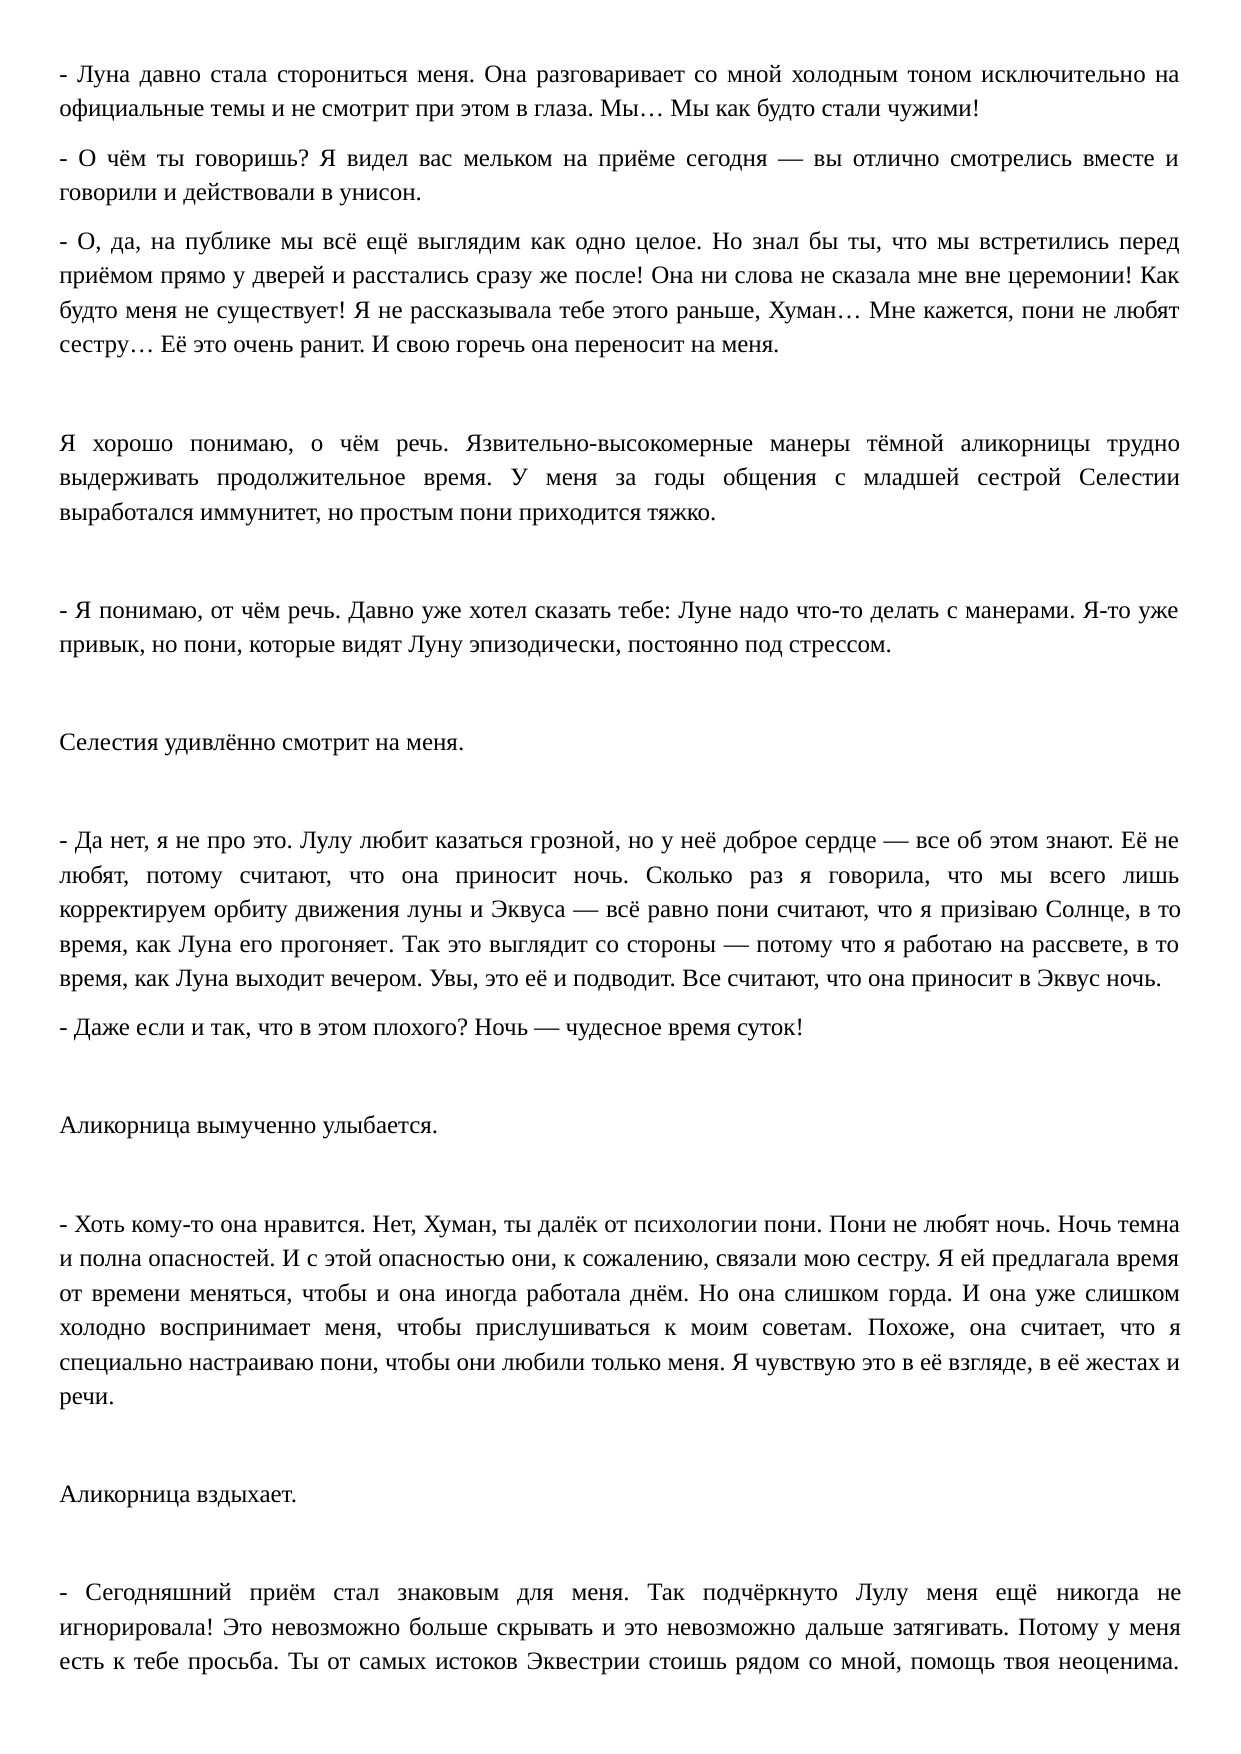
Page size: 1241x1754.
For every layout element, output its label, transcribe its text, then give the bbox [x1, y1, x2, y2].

text - Сегодняшний приём стал знаковым для меня. Так подчёркнуто Лулу меня ещё никогда не игнорировала! Это невозможно больше скрывать и это невозможно дальше затягивать. Потому у меня есть к тебе просьба. Ты от самых истоков Эквестрии стоишь рядом со мной, помощь твоя неоценима. [59, 1577, 1181, 1675]
text Аликорница вздыхает. [59, 1479, 1181, 1508]
text - Я понимаю, от чём речь. Давно уже хотел сказать тебе: Луне надо что-то делать с манерами. Я-то уже привык, но пони, которые видят Луну эпизодически, постоянно под стрессом. [59, 595, 1181, 658]
text - О чём ты говоришь? Я видел вас мельком на приёме сегодня — вы отлично смотрелись вместе и говорили и действовали в унисон. [59, 143, 1181, 206]
text - О, да, на публике мы всё ещё выглядим как одно целое. Но знал бы ты, что мы встретились перед приёмом прямо у дверей и расстались сразу же после! Она ни слова не сказала мне вне церемонии! Как будто меня не существует! Я не рассказывала тебе этого раньше, Хуман… Мне кажется, пони не любят сестру… Её это очень ранит. И свою горечь она переносит на меня. [59, 226, 1181, 358]
text Селестия удивлённо смотрит на меня. [59, 727, 1181, 756]
text - Хоть кому-то она нравится. Нет, Хуман, ты далёк от психологии пони. Пони не любят ночь. Ночь темна и полна опасностей. И с этой опасностью они, к сожалению, связали мою сестру. Я ей предлагала время от времени меняться, чтобы и она иногда работала днём. Но она слишком горда. И она уже слишком холодно воспринимает меня, чтобы прислушиваться к моим советам. Похоже, она считает, что я специально настраиваю пони, чтобы они любили только меня. Я чувствую это в её взгляде, в её жестах и речи. [59, 1209, 1181, 1410]
text - Даже если и так, что в этом плохого? Ночь — чудесное время суток! [59, 1012, 1181, 1041]
text - Луна давно стала сторониться меня. Она разговаривает со мной холодным тоном исключительно на официальные темы и не смотрит при этом в глаза. Мы… Мы как будто стали чужими! [59, 59, 1181, 122]
text - Да нет, я не про это. Лулу любит казаться грозной, но у неё доброе сердце — все об этом знают. Её не любят, потому считают, что она приносит ночь. Сколько раз я говорила, что мы всего лишь корректируем орбиту движения луны и Эквуса — всё равно пони считают, что я призіваю Солнце, в то время, как Луна его прогоняет. Так это выглядит со стороны — потому что я работаю на рассвете, в то время, как Луна выходит вечером. Увы, это её и подводит. Все считают, что она приносит в Эквус ночь. [59, 826, 1181, 992]
text Аликорница вымученно улыбается. [59, 1111, 1181, 1139]
text Я хорошо понимаю, о чём речь. Язвительно-высокомерные манеры тёмной аликорницы трудно выдерживать продолжительное время. У меня за годы общения с младшей сестрой Селестии выработался иммунитет, но простым пони приходится тяжко. [59, 428, 1181, 525]
